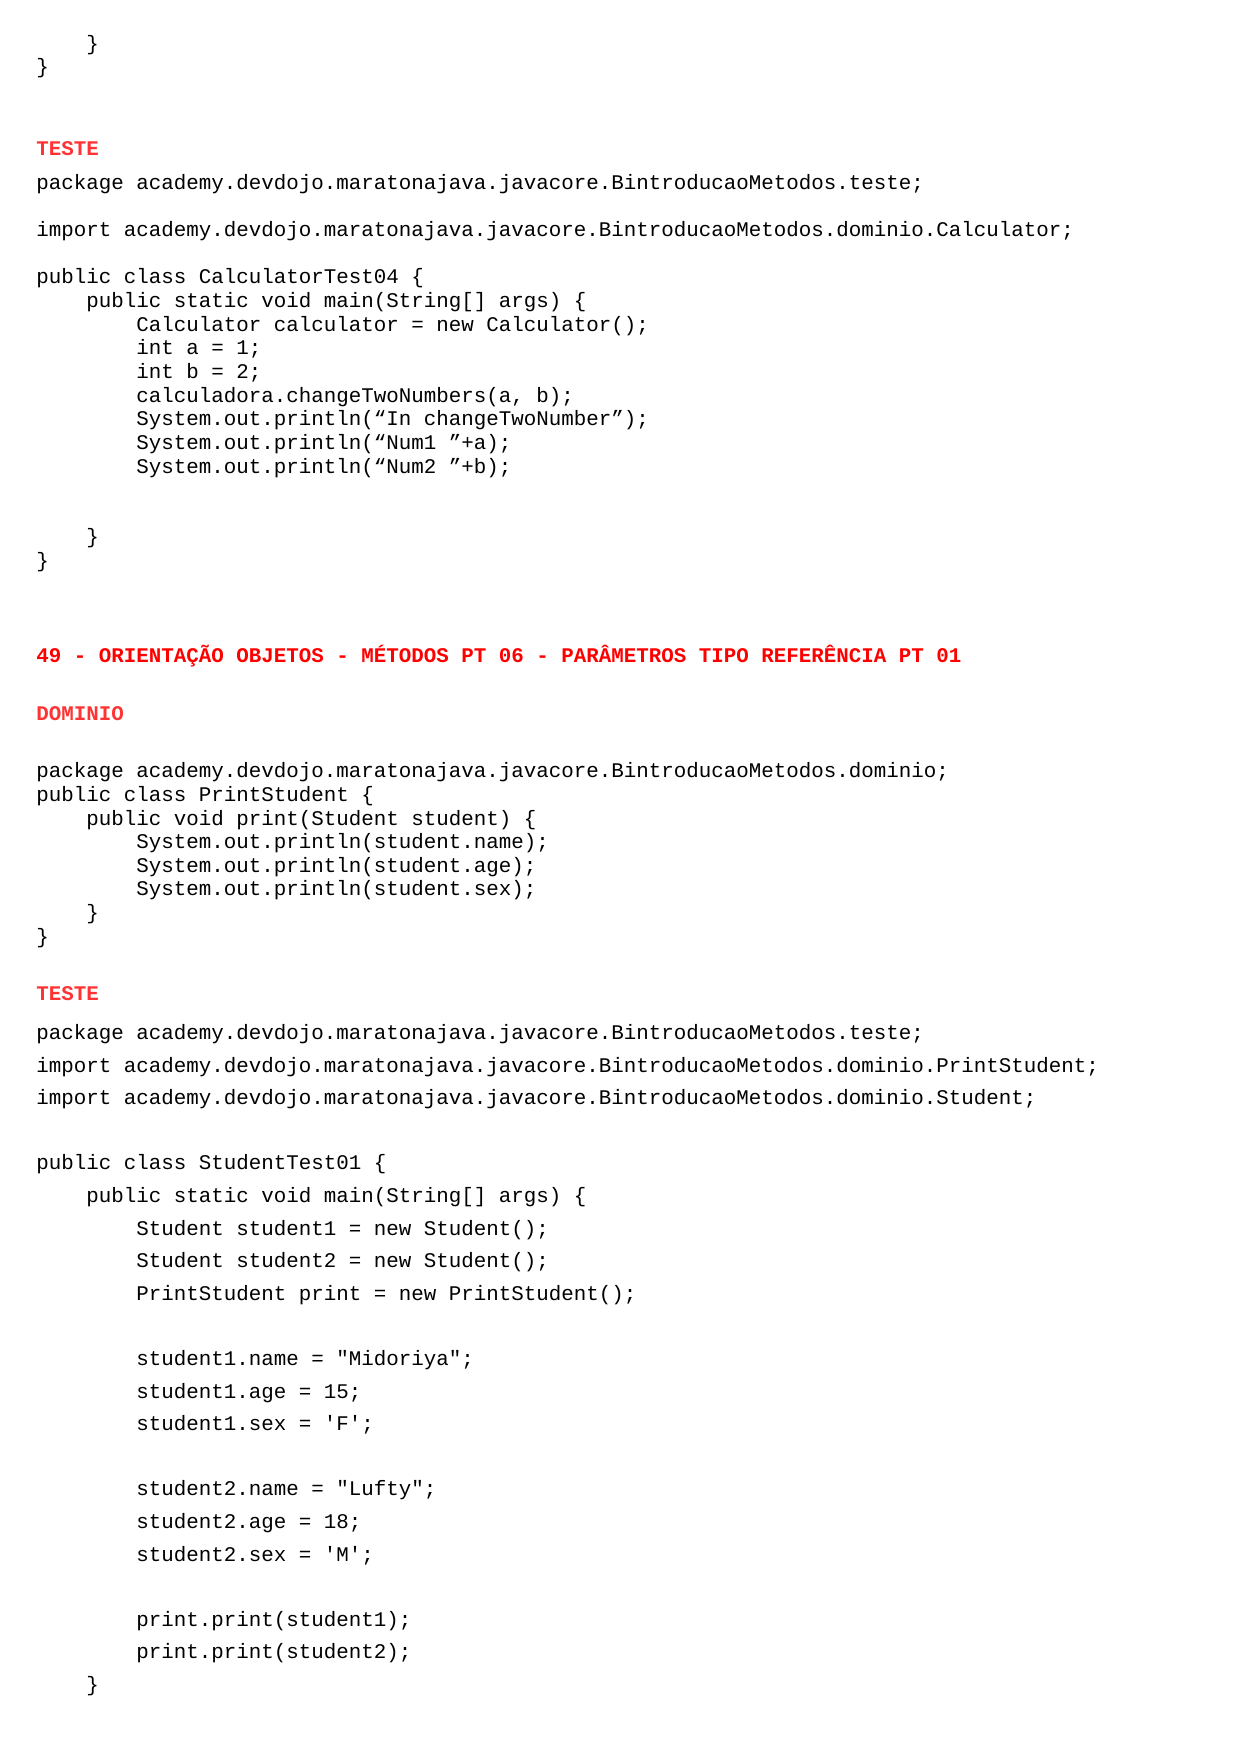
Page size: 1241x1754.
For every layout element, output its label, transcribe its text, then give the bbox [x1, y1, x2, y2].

text public class CalculatorTest04 { [36, 266, 1208, 290]
text import academy.devdojo.maratonajava.javacore.BintroducaoMetodos.dominio.Student; [36, 1087, 1208, 1111]
text package academy.devdojo.maratonajava.javacore.BintroducaoMetodos.teste; [36, 172, 1208, 196]
text student1.sex = 'F'; [36, 1413, 1208, 1437]
text System.out.println(student.name); [36, 831, 1208, 855]
text } [36, 527, 1208, 550]
text DOMINIO [36, 702, 1208, 726]
text } [36, 33, 1208, 56]
text student1.name = "Midoriya"; [36, 1348, 1208, 1372]
text public static void main(String[] args) { [36, 290, 1208, 314]
text System.out.println(student.sex); [36, 878, 1208, 902]
text TESTE [36, 983, 1208, 1007]
text 49 - ORIENTAÇÃO OBJETOS - MÉTODOS PT 06 - PARÂMETROS TIPO REFERÊNCIA PT 01 [36, 645, 1208, 668]
text System.out.println(student.age); [36, 855, 1208, 878]
text Student student2 = new Student(); [36, 1250, 1208, 1274]
text } [36, 550, 1208, 574]
text } [36, 1674, 1208, 1698]
text public static void main(String[] args) { [36, 1185, 1208, 1209]
text student2.sex = 'M'; [36, 1544, 1208, 1567]
text Student student1 = new Student(); [36, 1218, 1208, 1241]
text PrintStudent print = new PrintStudent(); [36, 1283, 1208, 1306]
text print.print(student1); [36, 1609, 1208, 1632]
text Calculator calculator = new Calculator(); [36, 314, 1208, 337]
text int b = 2; [36, 361, 1208, 385]
text int a = 1; [36, 337, 1208, 361]
text public void print(Student student) { [36, 807, 1208, 831]
text package academy.devdojo.maratonajava.javacore.BintroducaoMetodos.dominio; [36, 760, 1208, 784]
text System.out.println(“In changeTwoNumber”); [36, 408, 1208, 432]
text System.out.println(“Num2 ”+b); [36, 456, 1208, 479]
text import academy.devdojo.maratonajava.javacore.BintroducaoMetodos.dominio.Calculator; [36, 219, 1208, 243]
text calculadora.changeTwoNumbers(a, b); [36, 385, 1208, 408]
text student1.age = 15; [36, 1381, 1208, 1404]
text public class PrintStudent { [36, 784, 1208, 807]
text package academy.devdojo.maratonajava.javacore.BintroducaoMetodos.teste; [36, 1022, 1208, 1046]
text } [36, 926, 1208, 949]
text TESTE [36, 138, 1208, 161]
text } [36, 902, 1208, 926]
text student2.name = "Lufty"; [36, 1478, 1208, 1502]
text public class StudentTest01 { [36, 1152, 1208, 1176]
text student2.age = 18; [36, 1511, 1208, 1535]
text print.print(student2); [36, 1641, 1208, 1665]
text } [36, 56, 1208, 80]
text import academy.devdojo.maratonajava.javacore.BintroducaoMetodos.dominio.PrintStudent; [36, 1054, 1208, 1078]
text System.out.println(“Num1 ”+a); [36, 432, 1208, 456]
